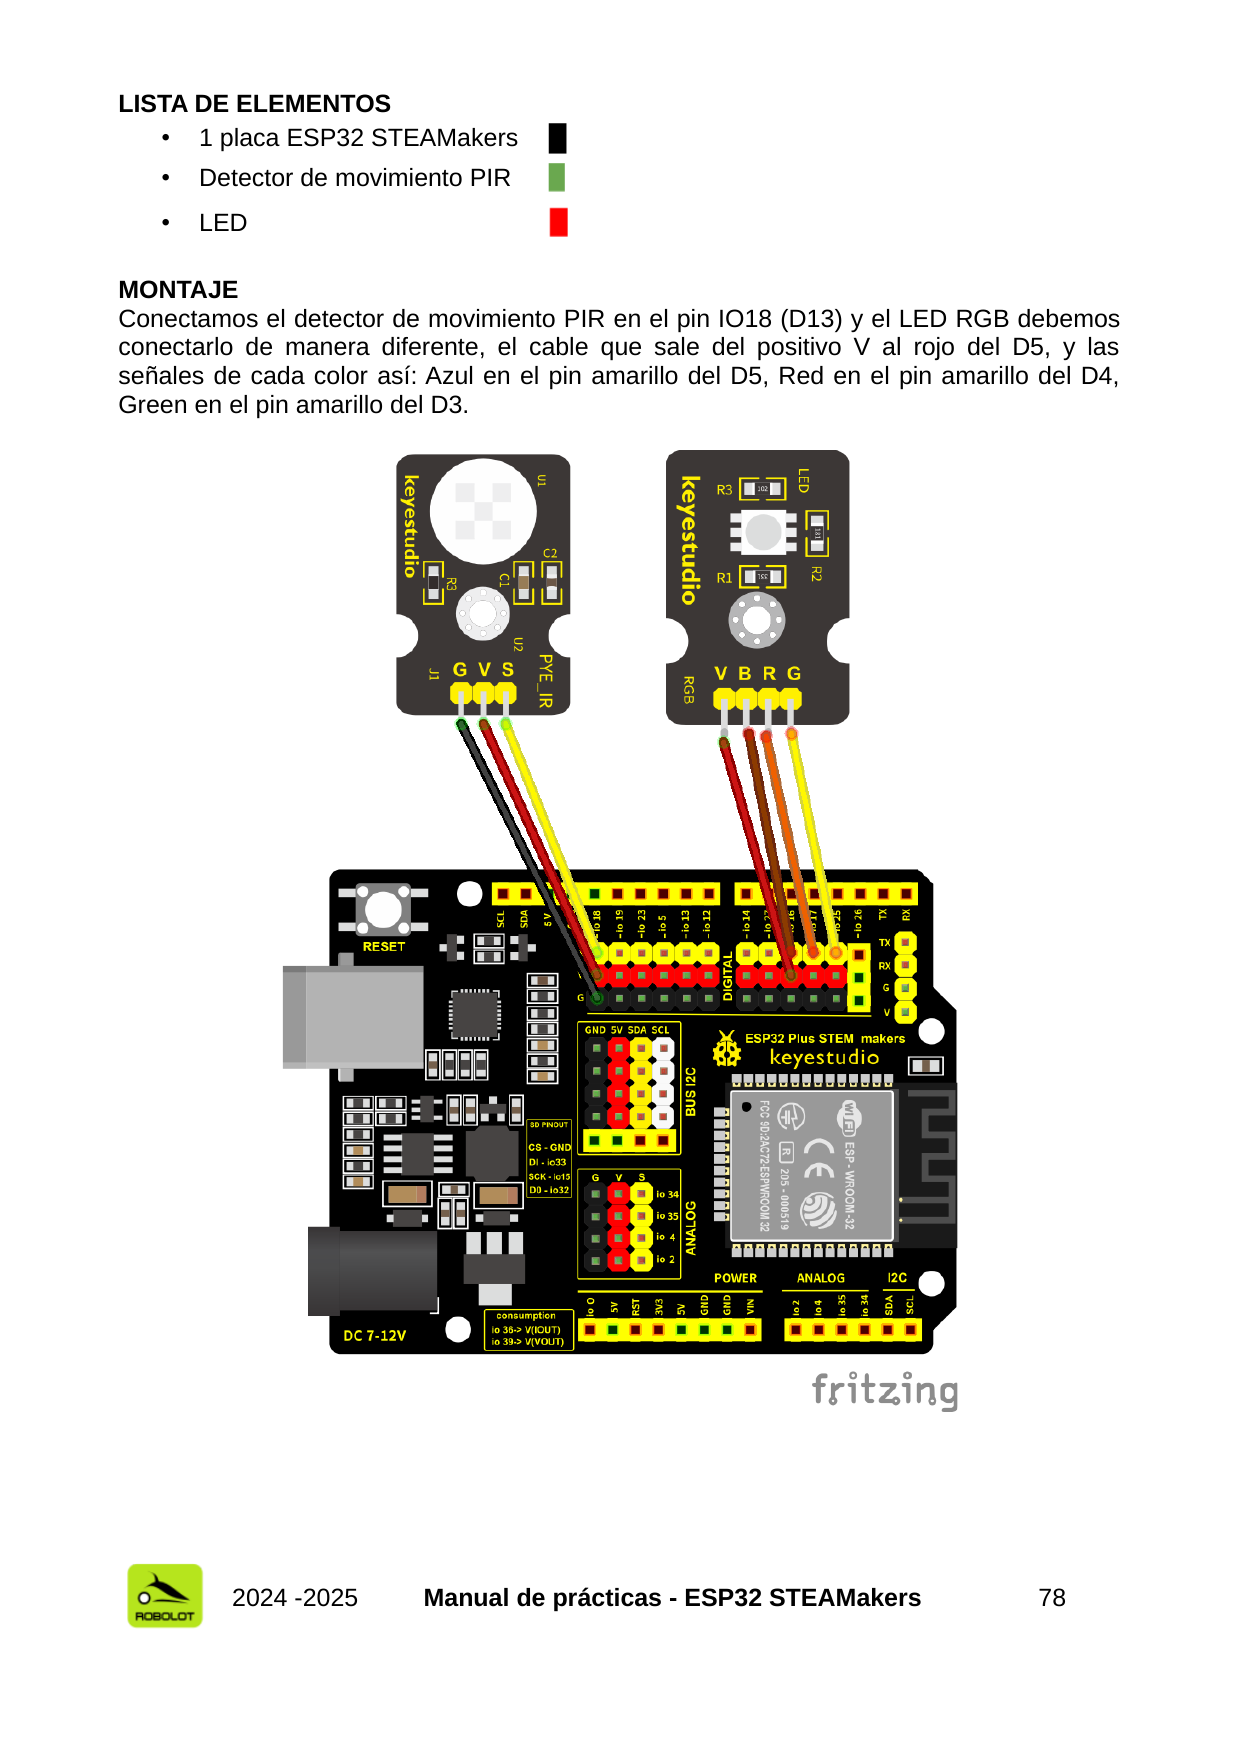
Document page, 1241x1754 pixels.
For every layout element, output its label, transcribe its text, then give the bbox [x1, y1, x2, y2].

text MONTAJE [118, 275, 1122, 304]
table_cell Detector de movimiento PIR [118, 158, 543, 198]
picture [126, 1563, 205, 1631]
text LISTA DE ELEMENTOS [118, 88, 1122, 117]
table_header █ [543, 117, 649, 158]
text Conectamos el detector de movimiento PIR en el pin IO18 (D13) y el LED RGB debemos conectarlo de manera diferente, el cable que sale del positivo V al rojo del D5, y las señales de cada color así: Azul en el pin amarillo del D5, Red en el pin amarillo del D4, Green en el pin amarillo del D3. [118, 304, 1122, 419]
table_cell [543, 158, 649, 198]
table_cell LED [118, 198, 543, 246]
table_cell [543, 198, 649, 246]
picture [548, 163, 567, 192]
picture [548, 203, 570, 241]
table_header 1 placa ESP32 STEAMakers [118, 117, 543, 158]
picture [282, 450, 958, 1412]
